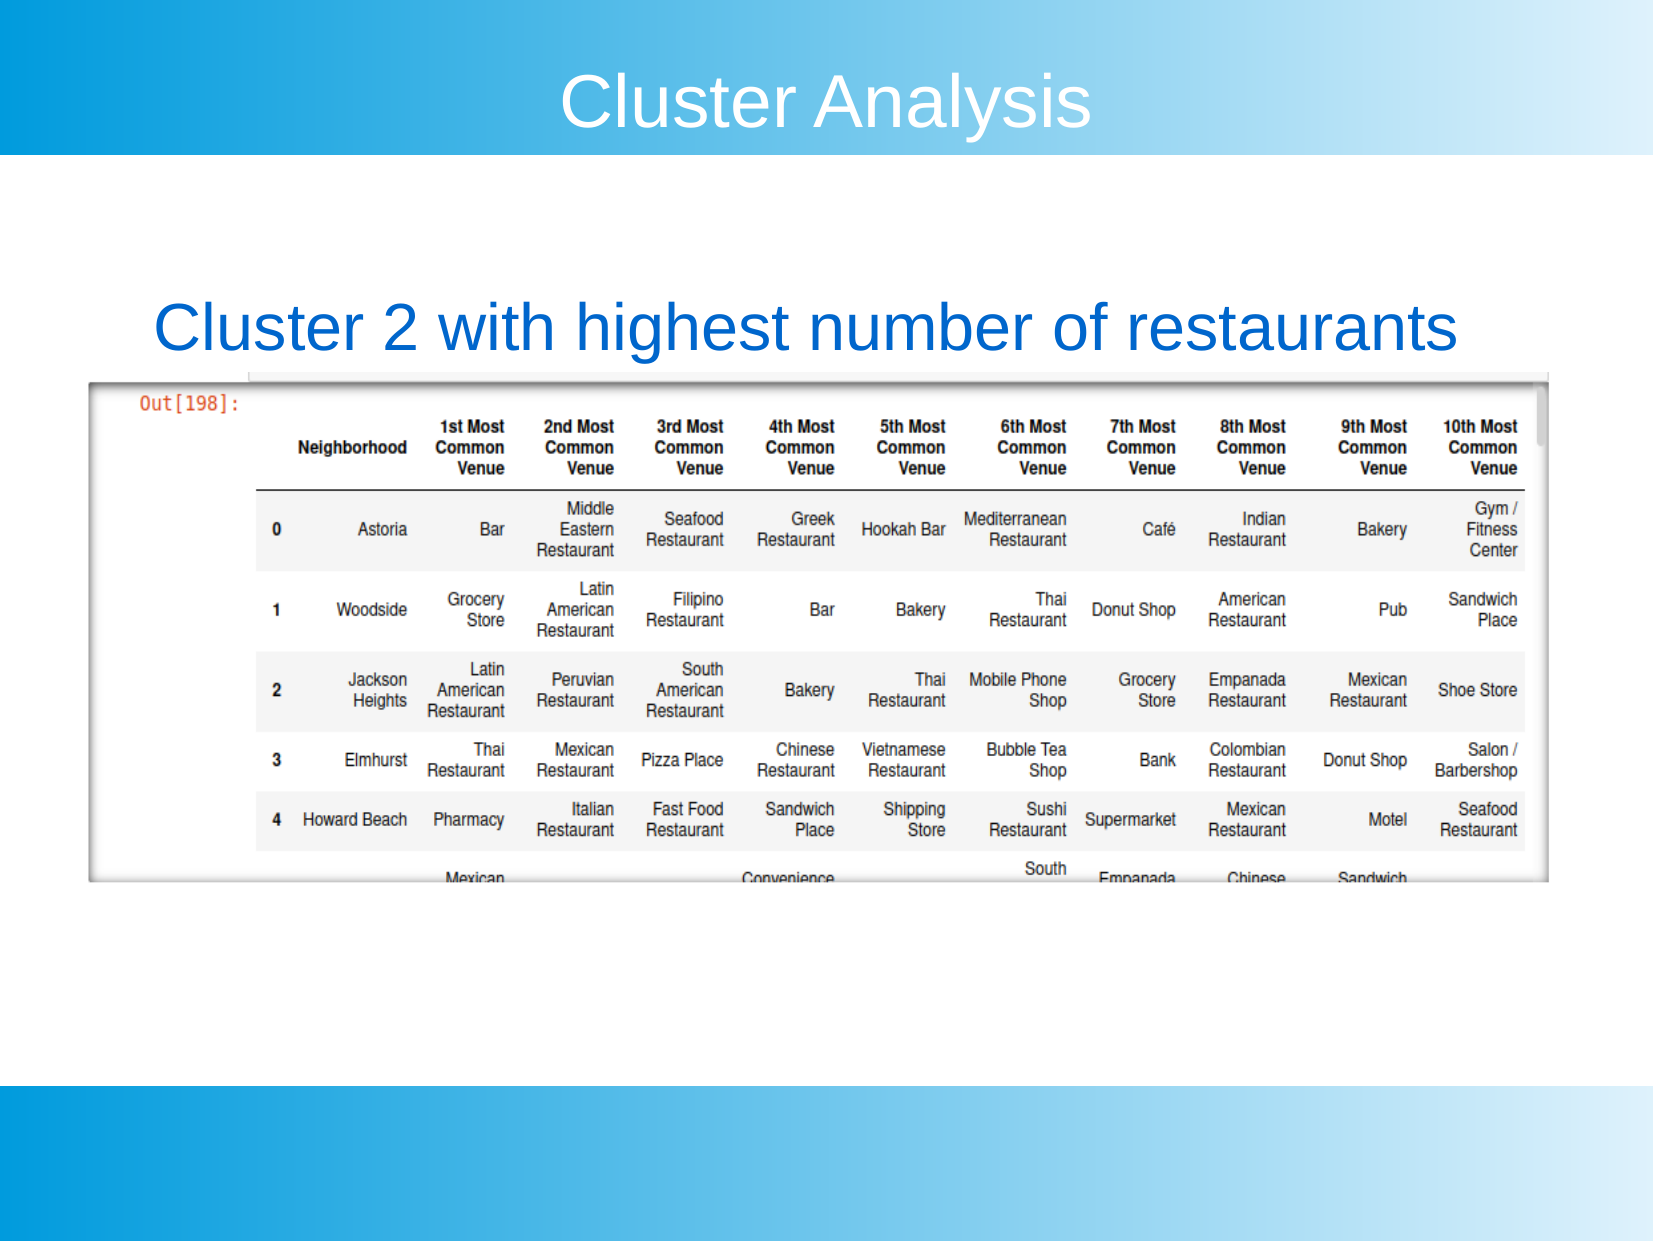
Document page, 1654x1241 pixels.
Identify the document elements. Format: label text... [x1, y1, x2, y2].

picture [82, 372, 1561, 884]
list Cluster 2 with highest number of restaurants [82, 290, 1571, 901]
title Cluster Analysis [82, 49, 1571, 155]
